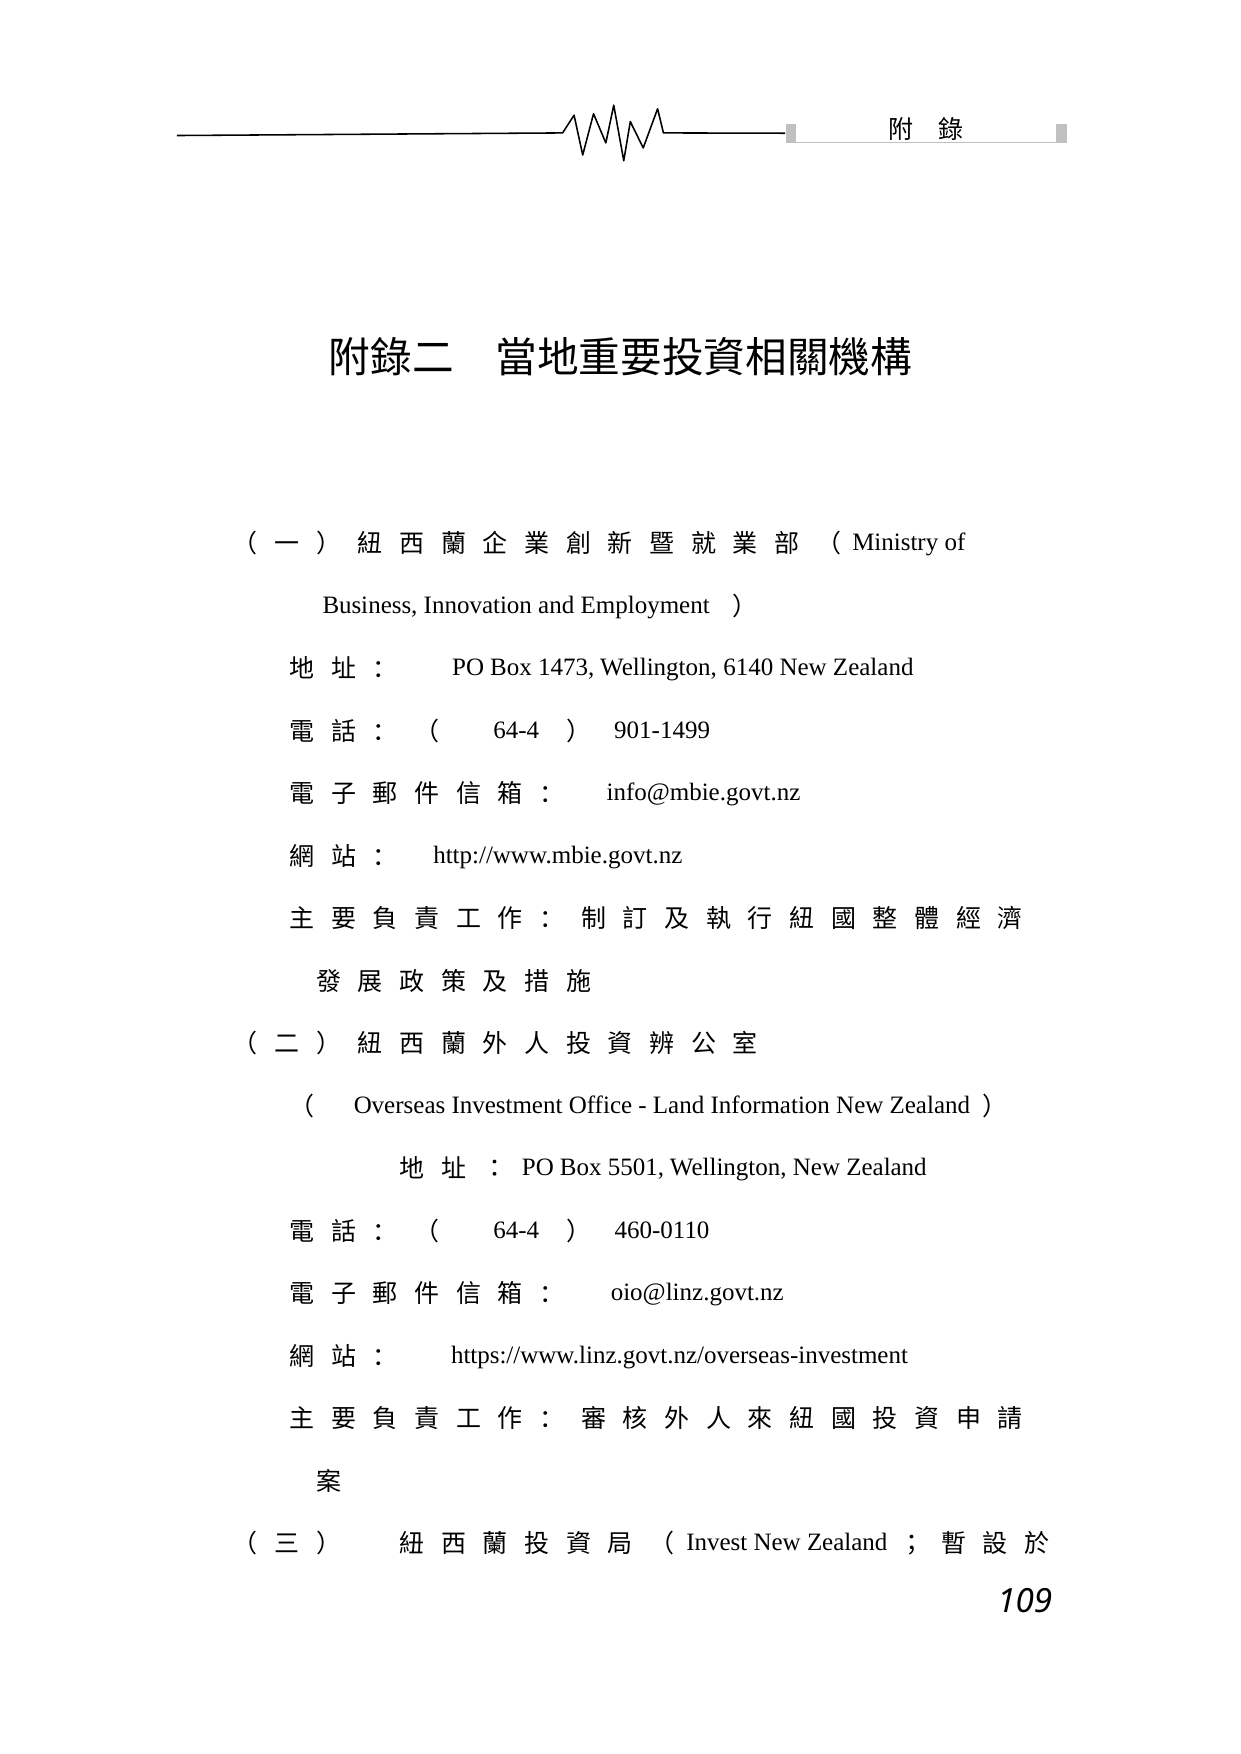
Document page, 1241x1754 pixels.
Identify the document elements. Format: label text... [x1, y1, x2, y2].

text 主要負責工作：制訂及執行紐國整體經濟發展政策及措施 [207, 875, 1058, 1000]
text （三） 紐西蘭投資局（Invest New Zealand；暫設於 [207, 1500, 1058, 1563]
text 地址：PO Box 1473, Wellington, 6140 New Zealand [207, 625, 1058, 688]
text 電子郵件信箱：info@mbie.govt.nz [207, 750, 1058, 813]
text （Overseas Investment Office - Land Information New Zealand） [207, 1063, 1058, 1125]
text （二）紐西蘭外人投資辨公室 [207, 1000, 1058, 1063]
text （一）紐西蘭企業創新暨就業部（Ministry of Business, Innovation and Employment） [207, 500, 1058, 625]
text 主要負責工作：審核外人來紐國投資申請案 [207, 1375, 1058, 1500]
text 網站：https://www.linz.govt.nz/overseas-investment [207, 1313, 1058, 1375]
text 電子郵件信箱：oio@linz.govt.nz [207, 1250, 1058, 1313]
text 電話：（64-4）460-0110 [207, 1188, 1058, 1250]
text 網站：http://www.mbie.govt.nz [207, 813, 1058, 875]
text 地址：PO Box 5501, Wellington, New Zealand [355, 1125, 1058, 1188]
text 電話：（64-4）901-1499 [207, 688, 1058, 750]
text 附錄二 當地重要投資相關機構 [183, 313, 1058, 375]
